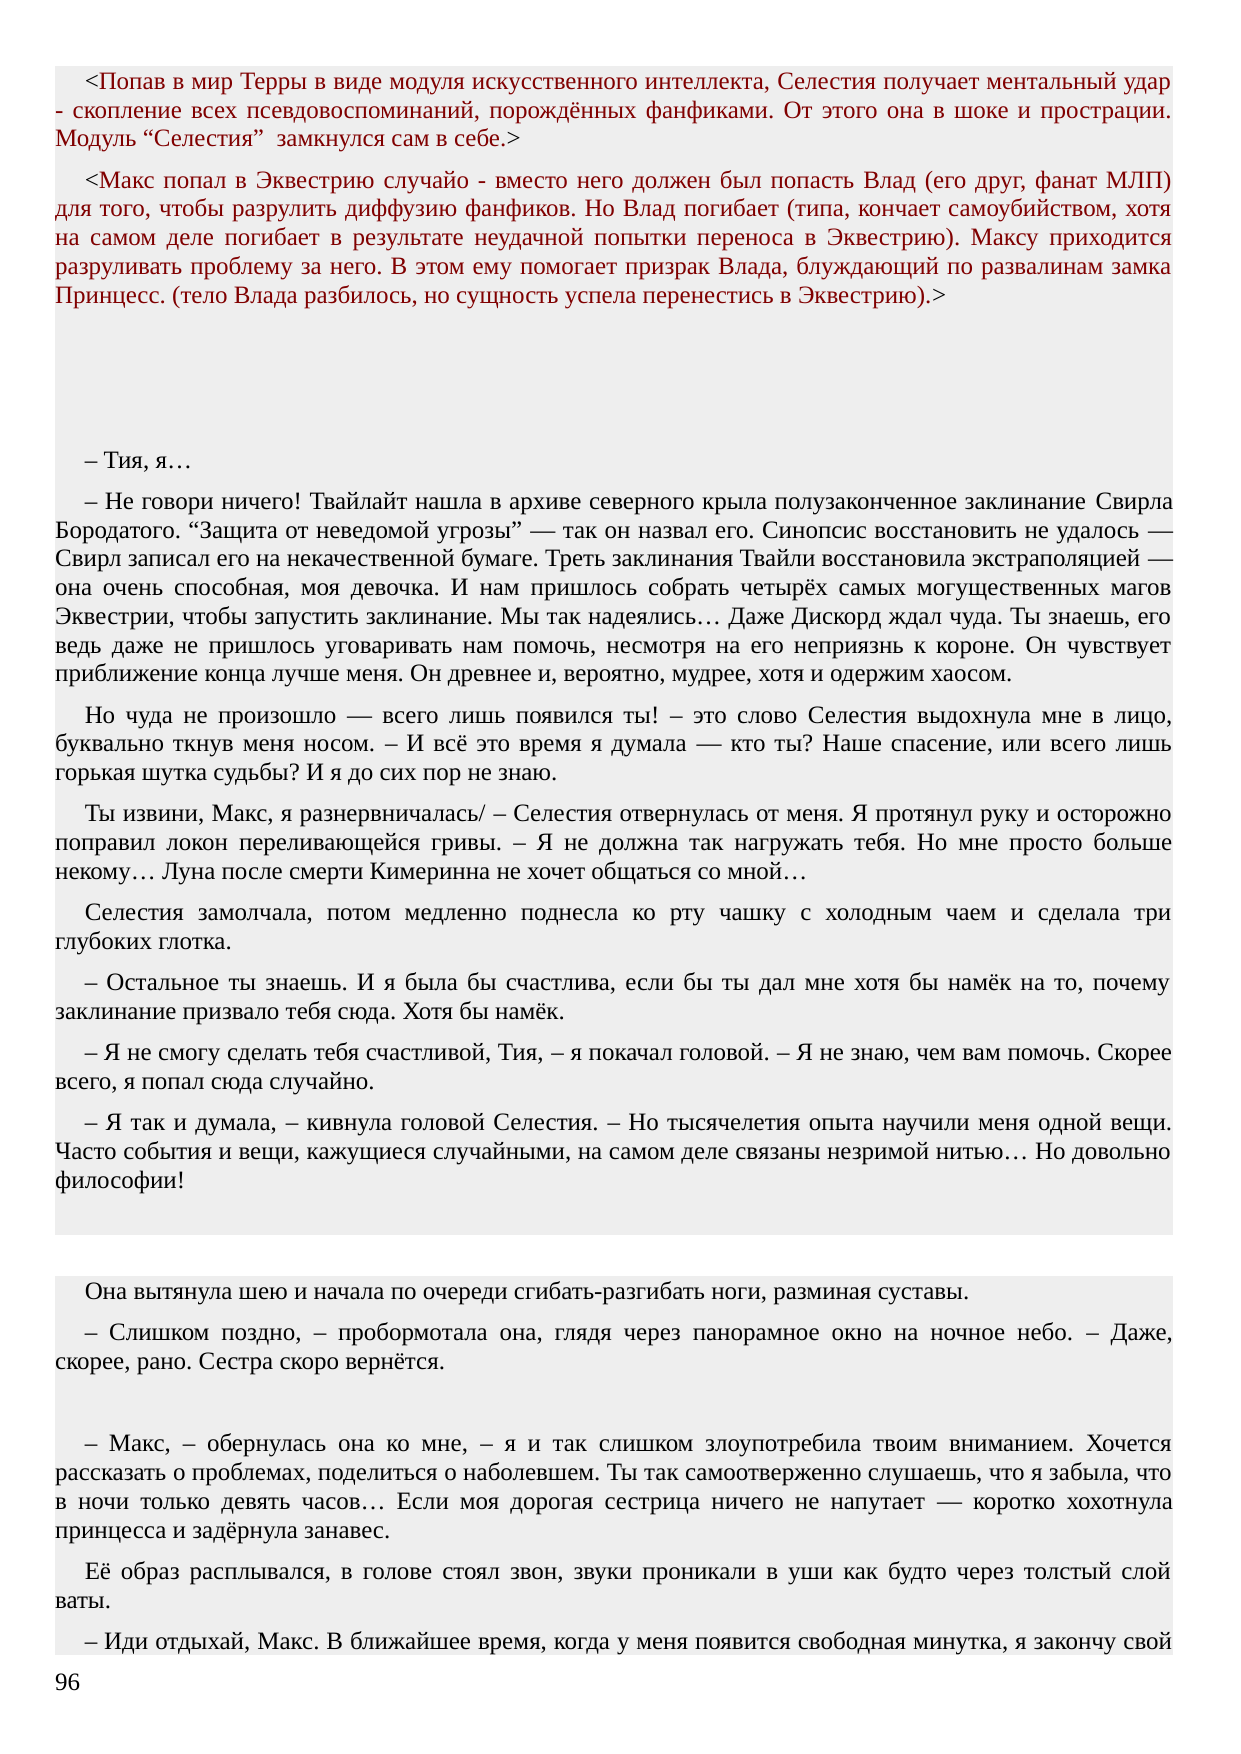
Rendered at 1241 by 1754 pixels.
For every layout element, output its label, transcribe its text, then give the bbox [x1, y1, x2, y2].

text Но чуда не произошло — всего лишь появился ты! – это слово Селестия выдохнула мне в лицо, буквально ткнув меня носом. – И всё это время я думала — кто ты? Наше спасение, или всего лишь горькая шутка судьбы? И я до сих пор не знаю. [55, 700, 1173, 786]
text Она вытянула шею и начала по очереди сгибать-разгибать ноги, разминая суставы. [55, 1276, 1173, 1305]
text Её образ расплывался, в голове стоял звон, звуки проникали в уши как будто через толстый слой ваты. [55, 1556, 1173, 1613]
text – Остальное ты знаешь. И я была бы счастлива, если бы ты дал мне хотя бы намёк на то, почему заклинание призвало тебя сюда. Хотя бы намёк. [55, 967, 1173, 1025]
text – Слишком поздно, – пробормотала она, глядя через панорамное окно на ночное небо. – Даже, скорее, рано. Сестра скоро вернётся. [55, 1317, 1173, 1375]
text Селестия замолчала, потом медленно поднесла ко рту чашку с холодным чаем и сделала три глубоких глотка. [55, 897, 1173, 955]
text – Я так и думала, – кивнула головой Селестия. – Но тысячелетия опыта научили меня одной вещи. Часто события и вещи, кажущиеся случайными, на самом деле связаны незримой нитью… Но довольно философии! [55, 1107, 1173, 1193]
text Ты извини, Макс, я разнервничалась/ – Селестия отвернулась от меня. Я протянул руку и осторожно поправил локон переливающейся гривы. – Я не должна так нагружать тебя. Но мне просто больше некому… Луна после смерти Кимеринна не хочет общаться со мной… [55, 798, 1173, 885]
text – Макс, – обернулась она ко мне, – я и так слишком злоупотребила твоим вниманием. Хочется рассказать о проблемах, поделиться о наболевшем. Ты так самоотверженно слушаешь, что я забыла, что в ночи только девять часов… Если моя дорогая сестрица ничего не напутает — коротко хохотнула принцесса и задёрнула занавес. [55, 1428, 1173, 1543]
text – Не говори ничего! Твайлайт нашла в архиве северного крыла полузаконченное заклинание Cвирла Бородатого. “Защита от неведомой угрозы” — так он назвал его. Синопсис восстановить не удалось — Свирл записал его на некачественной бумаге. Треть заклинания Твайли восстановила экстраполяцией — она очень способная, моя девочка. И нам пришлось собрать четырёх самых могущественных магов Эквестрии, чтобы запустить заклинание. Мы так надеялись… Даже Дискорд ждал чуда. Ты знаешь, его ведь даже не пришлось уговаривать нам помочь, несмотря на его неприязнь к короне. Он чувствует приближение конца лучше меня. Он древнее и, вероятно, мудрее, хотя и одержим хаосом. [55, 486, 1173, 687]
text – Тия, я… [55, 445, 1173, 473]
text – Я не смогу сделать тебя счастливой, Тия, – я покачал головой. – Я не знаю, чем вам помочь. Скорее всего, я попал сюда случайно. [55, 1037, 1173, 1095]
text <Макс попал в Эквестрию случайо - вместо него должен был попасть Влад (его друг, фанат МЛП) для того, чтобы разрулить диффузию фанфиков. Но Влад погибает (типа, кончает самоубийством, хотя на самом деле погибает в результате неудачной попытки переноса в Эквестрию). Максу приходится разруливать проблему за него. В этом ему помогает призрак Влада, блуждающий по развалинам замка Принцесс. (тело Влада разбилось, но сущность успела перенестись в Эквестрию).> [55, 165, 1173, 308]
text <Попав в мир Терры в виде модуля искусственного интеллекта, Селестия получает ментальный удар - скопление всех псевдовоспоминаний, порождённых фанфиками. От этого она в шоке и прострации. Модуль “Селестия” замкнулся сам в себе.> [55, 66, 1173, 152]
text – Иди отдыхай, Макс. В ближайшее время, когда у меня появится свободная минутка, я закончу свой [55, 1626, 1173, 1655]
